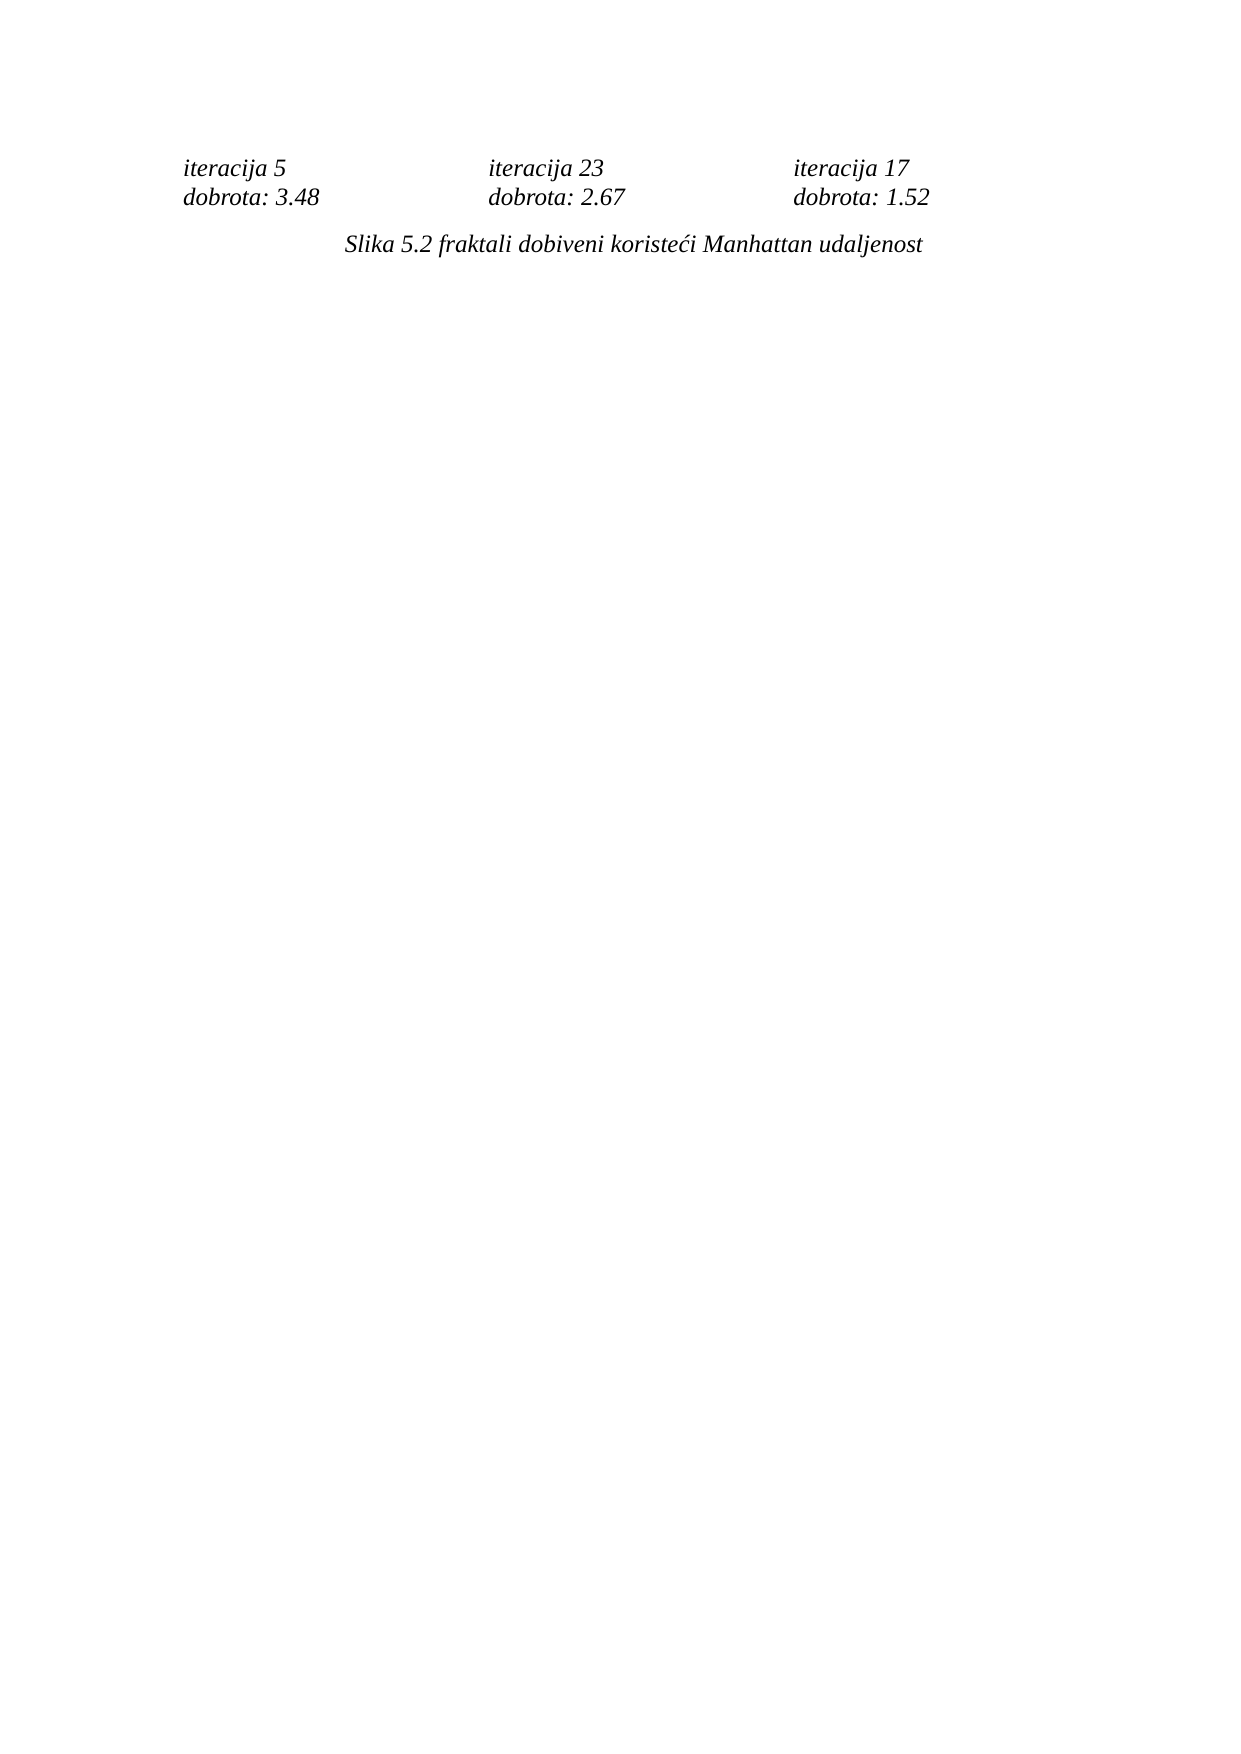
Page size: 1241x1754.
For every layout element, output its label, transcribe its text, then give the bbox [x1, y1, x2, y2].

table_cell iteracija 23 dobrota: 2.67 [482, 148, 787, 217]
table_cell iteracija 5 dobrota: 3.48 [177, 148, 482, 217]
table_cell iteracija 17 dobrota: 1.52 [788, 148, 1093, 217]
text Slika 5.2 fraktali dobiveni koristeći Manhattan udaljenost [177, 229, 1093, 258]
